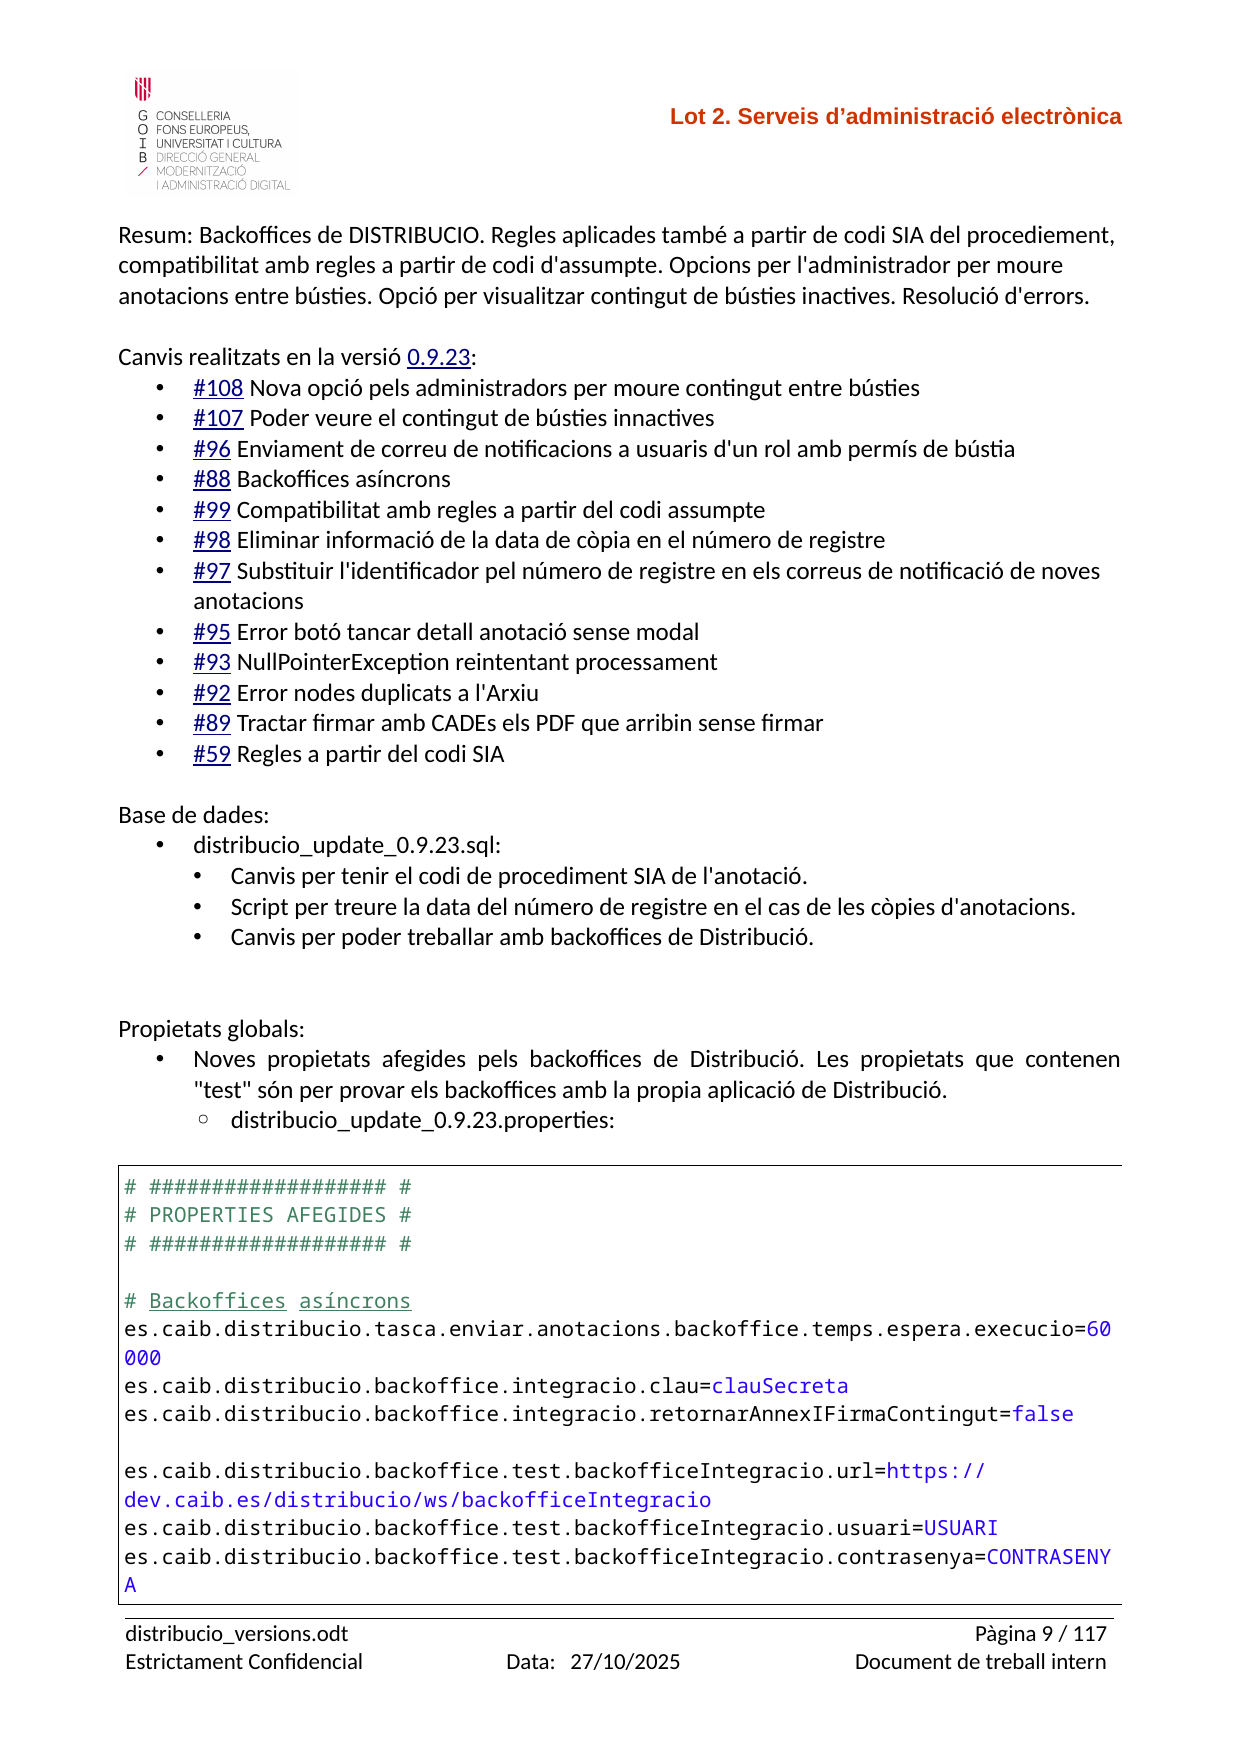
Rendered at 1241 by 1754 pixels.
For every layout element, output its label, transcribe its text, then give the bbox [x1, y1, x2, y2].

list Noves propietats afegides pels backoffices de Distribució. Les propietats que contenen "test" són per provar els backoffices amb la propia aplicació de Distribució. [156, 1043, 1122, 1104]
list #93 NullPointerException reintentant processament [156, 646, 1122, 677]
list distribucio_update_0.9.23.sql: [156, 829, 1122, 860]
list Canvis per tenir el codi de procediment SIA de l'anotació. [193, 860, 1122, 891]
list #95 Error botó tancar detall anotació sense modal [156, 616, 1122, 646]
text Resum: Backoffices de DISTRIBUCIO. Regles aplicades també a partir de codi SIA del procediement, compatibilitat amb regles a partir de codi d'assumpte. Opcions per l'administrador per moure anotacions entre bústies. Opció per visualitzar contingut de bústies inactives. Resolució d'errors. [118, 219, 1122, 311]
list #96 Enviament de correu de notificacions a usuaris d'un rol amb permís de bústia [156, 433, 1122, 463]
list #59 Regles a partir del codi SIA [156, 738, 1122, 768]
text Canvis realitzats en la versió 0.9.23: [118, 341, 1122, 372]
list #97 Substituir l'identificador pel número de registre en els correus de notificació de noves anotacions [156, 555, 1122, 616]
list #99 Compatibilitat amb regles a partir del codi assumpte [156, 494, 1122, 524]
text Base de dades: [118, 799, 1122, 829]
list #89 Tractar firmar amb CADEs els PDF que arribin sense firmar [156, 707, 1122, 738]
list Canvis per poder treballar amb backoffices de Distribució. [193, 921, 1122, 952]
list Script per treure la data del número de registre en el cas de les còpies d'anotacions. [193, 891, 1122, 921]
list #88 Backoffices asíncrons [156, 463, 1122, 494]
text Propietats globals: [118, 1013, 1122, 1043]
table_header # ################### # # PROPERTIES AFEGIDES # # ################### # # Backoffices asíncrons es.caib.distribucio.tasca.enviar.anotacions.backoffice.temps.espera.execucio=60000 es.caib.distribucio.backoffice.integracio.clau=clauSecreta es.caib.distribucio.backoffice.integracio.retornarAnnexIFirmaContingut=false es.caib.distribucio.backoffice.test.backofficeIntegracio.url=https://dev.caib.es/distribucio/ws/backofficeIntegracio es.caib.distribucio.backoffice.test.backofficeIntegracio.usuari=USUARI es.caib.distribucio.backoffice.test.backofficeIntegracio.contrasenya=CONTRASENYA [119, 1166, 1122, 1604]
list #98 Eliminar informació de la data de còpia en el número de registre [156, 524, 1122, 555]
list distribucio_update_0.9.23.properties: [193, 1104, 1122, 1135]
list #108 Nova opció pels administradors per moure contingut entre bústies [156, 372, 1122, 402]
list #107 Poder veure el contingut de bústies innactives [156, 402, 1122, 433]
picture [126, 70, 299, 197]
list #92 Error nodes duplicats a l'Arxiu [156, 677, 1122, 707]
